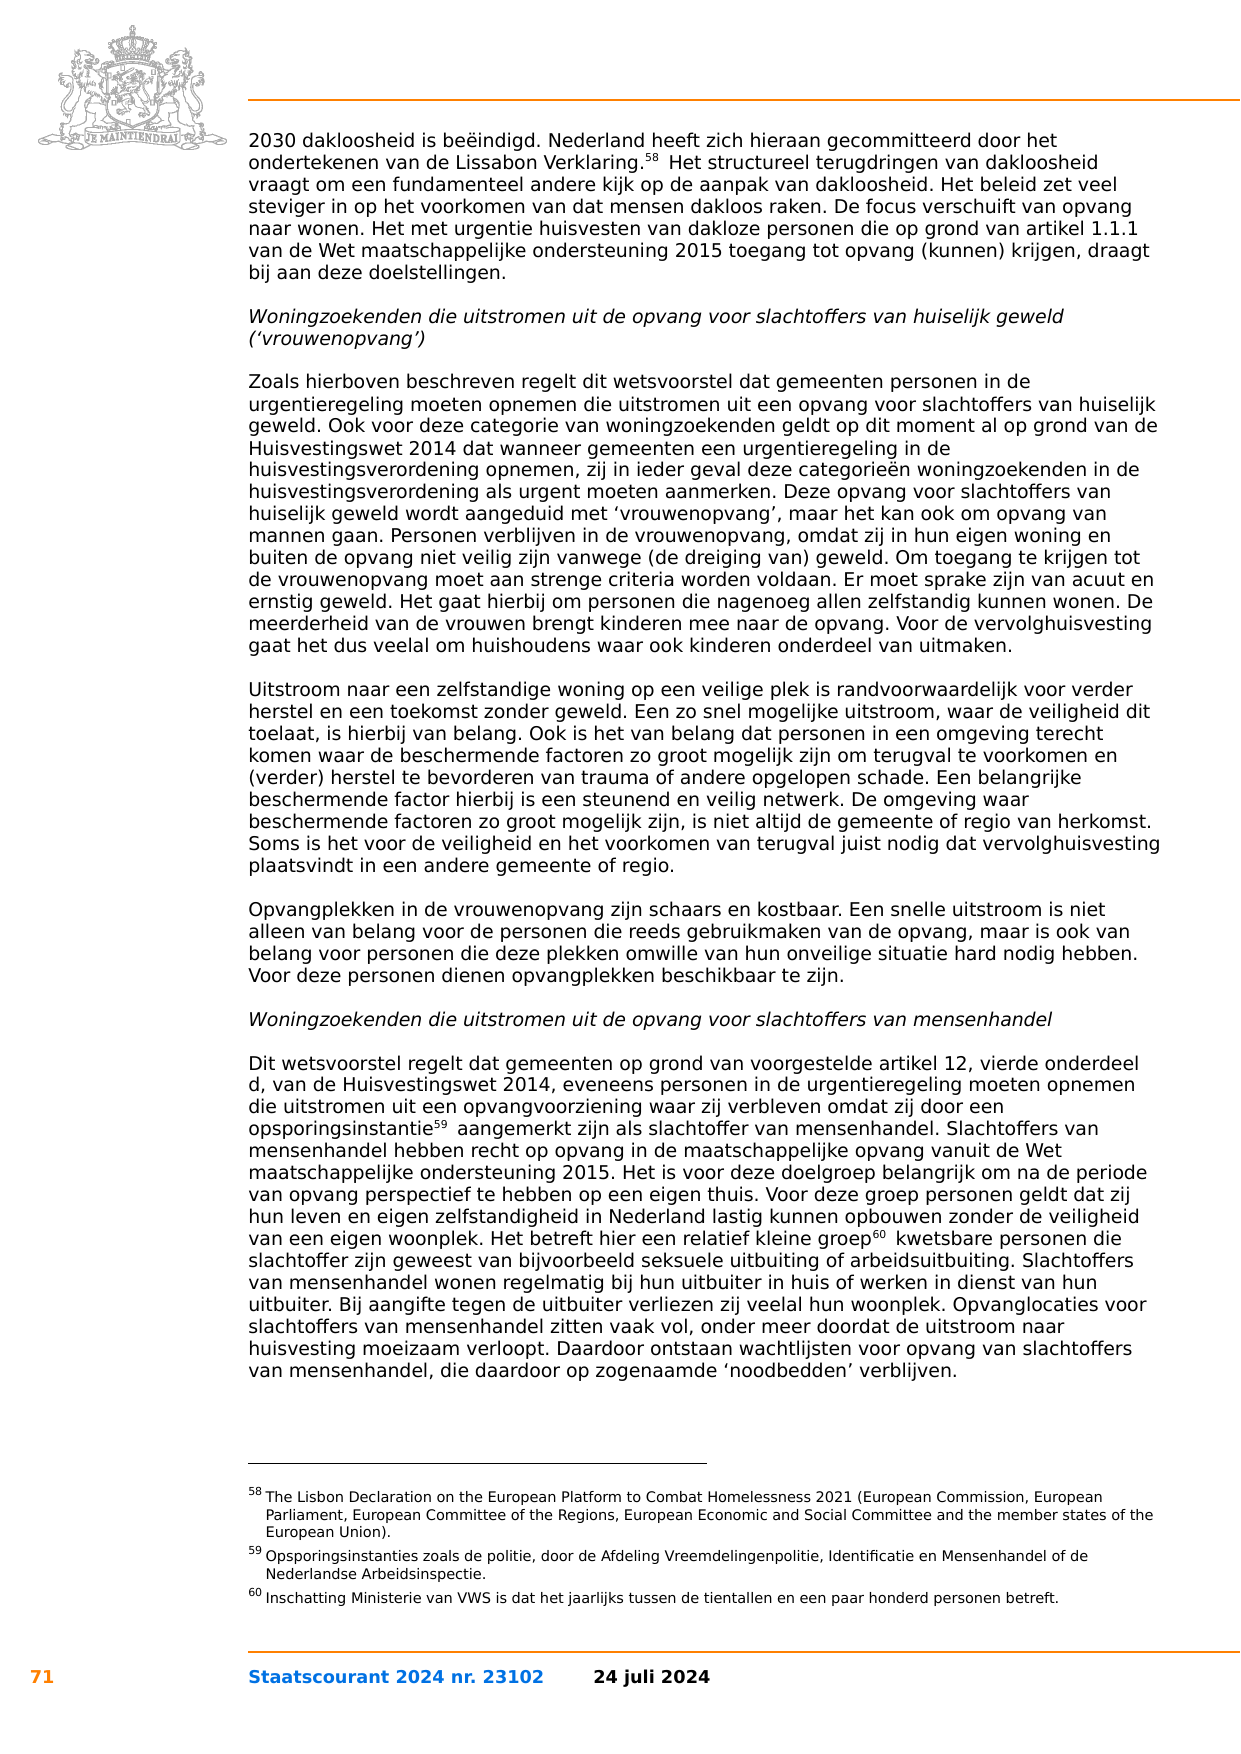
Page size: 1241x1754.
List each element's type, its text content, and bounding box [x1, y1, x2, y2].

subtitle Woningzoekenden die uitstromen uit de opvang voor slachtoffers van huiselijk geweld (‘vrouwenopvang’) [248, 306, 1163, 349]
subtitle Woningzoekenden die uitstromen uit de opvang voor slachtoffers van mensenhandel [248, 1008, 1163, 1031]
text Inschatting Ministerie van VWS is dat het jaarlijks tussen de tientallen en een paar honderd personen betreft. [248, 1586, 1163, 1608]
text The Lisbon Declaration on the European Platform to Combat Homelessness 2021 (European Commission, European Parliament, European Committee of the Regions, European Economic and Social Committee and the member states of the European Union). [248, 1485, 1163, 1541]
text Opvangplekken in de vrouwenopvang zijn schaars en kostbaar. Een snelle uitstroom is niet alleen van belang voor de personen die reeds gebruikmaken van de opvang, maar is ook van belang voor personen die deze plekken omwille van hun onveilige situatie hard nodig hebben. Voor deze personen dienen opvangplekken beschikbaar te zijn. [248, 899, 1163, 987]
text 2030 dakloosheid is beëindigd. Nederland heeft zich hieraan gecommitteerd door het ondertekenen van de Lissabon Verklaring. Het structureel terugdringen van dakloosheid vraagt om een fundamenteel andere kijk op de aanpak van dakloosheid. Het beleid zet veel steviger in op het voorkomen van dat mensen dakloos raken. De focus verschuift van opvang naar wonen. Het met urgentie huisvesten van dakloze personen die op grond van artikel 1.1.1 van de Wet maatschappelijke ondersteuning 2015 toegang tot opvang (kunnen) krijgen, draagt bij aan deze doelstellingen. [248, 130, 1163, 284]
picture [38, 25, 227, 150]
text Zoals hierboven beschreven regelt dit wetsvoorstel dat gemeenten personen in de urgentieregeling moeten opnemen die uitstromen uit een opvang voor slachtoffers van huiselijk geweld. Ook voor deze categorie van woningzoekenden geldt op dit moment al op grond van de Huisvestingswet 2014 dat wanneer gemeenten een urgentieregeling in de huisvestingsverordening opnemen, zij in ieder geval deze categorieën woningzoekenden in de huisvestingsverordening als urgent moeten aanmerken. Deze opvang voor slachtoffers van huiselijk geweld wordt aangeduid met ‘vrouwenopvang’, maar het kan ook om opvang van mannen gaan. Personen verblijven in de vrouwenopvang, omdat zij in hun eigen woning en buiten de opvang niet veilig zijn vanwege (de dreiging van) geweld. Om toegang te krijgen tot de vrouwenopvang moet aan strenge criteria worden voldaan. Er moet sprake zijn van acuut en ernstig geweld. Het gaat hierbij om personen die nagenoeg allen zelfstandig kunnen wonen. De meerderheid van de vrouwen brengt kinderen mee naar de opvang. Voor de vervolghuisvesting gaat het dus veelal om huishoudens waar ook kinderen onderdeel van uitmaken. [248, 371, 1163, 657]
text Dit wetsvoorstel regelt dat gemeenten op grond van voorgestelde artikel 12, vierde onderdeel d, van de Huisvestingswet 2014, eveneens personen in de urgentieregeling moeten opnemen die uitstromen uit een opvangvoorziening waar zij verbleven omdat zij door een opsporingsinstantie aangemerkt zijn als slachtoffer van mensenhandel. Slachtoffers van mensenhandel hebben recht op opvang in de maatschappelijke opvang vanuit de Wet maatschappelijke ondersteuning 2015. Het is voor deze doelgroep belangrijk om na de periode van opvang perspectief te hebben op een eigen thuis. Voor deze groep personen geldt dat zij hun leven en eigen zelfstandigheid in Nederland lastig kunnen opbouwen zonder de veiligheid van een eigen woonplek. Het betreft hier een relatief kleine groep kwetsbare personen die slachtoffer zijn geweest van bijvoorbeeld seksuele uitbuiting of arbeidsuitbuiting. Slachtoffers van mensenhandel wonen regelmatig bij hun uitbuiter in huis of werken in dienst van hun uitbuiter. Bij aangifte tegen de uitbuiter verliezen zij veelal hun woonplek. Opvanglocaties voor slachtoffers van mensenhandel zitten vaak vol, onder meer doordat de uitstroom naar huisvesting moeizaam verloopt. Daardoor ontstaan wachtlijsten voor opvang van slachtoffers van mensenhandel, die daardoor op zogenaamde ‘noodbedden’ verblijven. [248, 1052, 1163, 1382]
text Opsporingsinstanties zoals de politie, door de Afdeling Vreemdelingenpolitie, Identificatie en Mensenhandel of de Nederlandse Arbeidsinspectie. [248, 1544, 1163, 1583]
text Uitstroom naar een zelfstandige woning op een veilige plek is randvoorwaardelijk voor verder herstel en een toekomst zonder geweld. Een zo snel mogelijke uitstroom, waar de veiligheid dit toelaat, is hierbij van belang. Ook is het van belang dat personen in een omgeving terecht komen waar de beschermende factoren zo groot mogelijk zijn om terugval te voorkomen en (verder) herstel te bevorderen van trauma of andere opgelopen schade. Een belangrijke beschermende factor hierbij is een steunend en veilig netwerk. De omgeving waar beschermende factoren zo groot mogelijk zijn, is niet altijd de gemeente of regio van herkomst. Soms is het voor de veiligheid en het voorkomen van terugval juist nodig dat vervolghuisvesting plaatsvindt in een andere gemeente of regio. [248, 679, 1163, 877]
